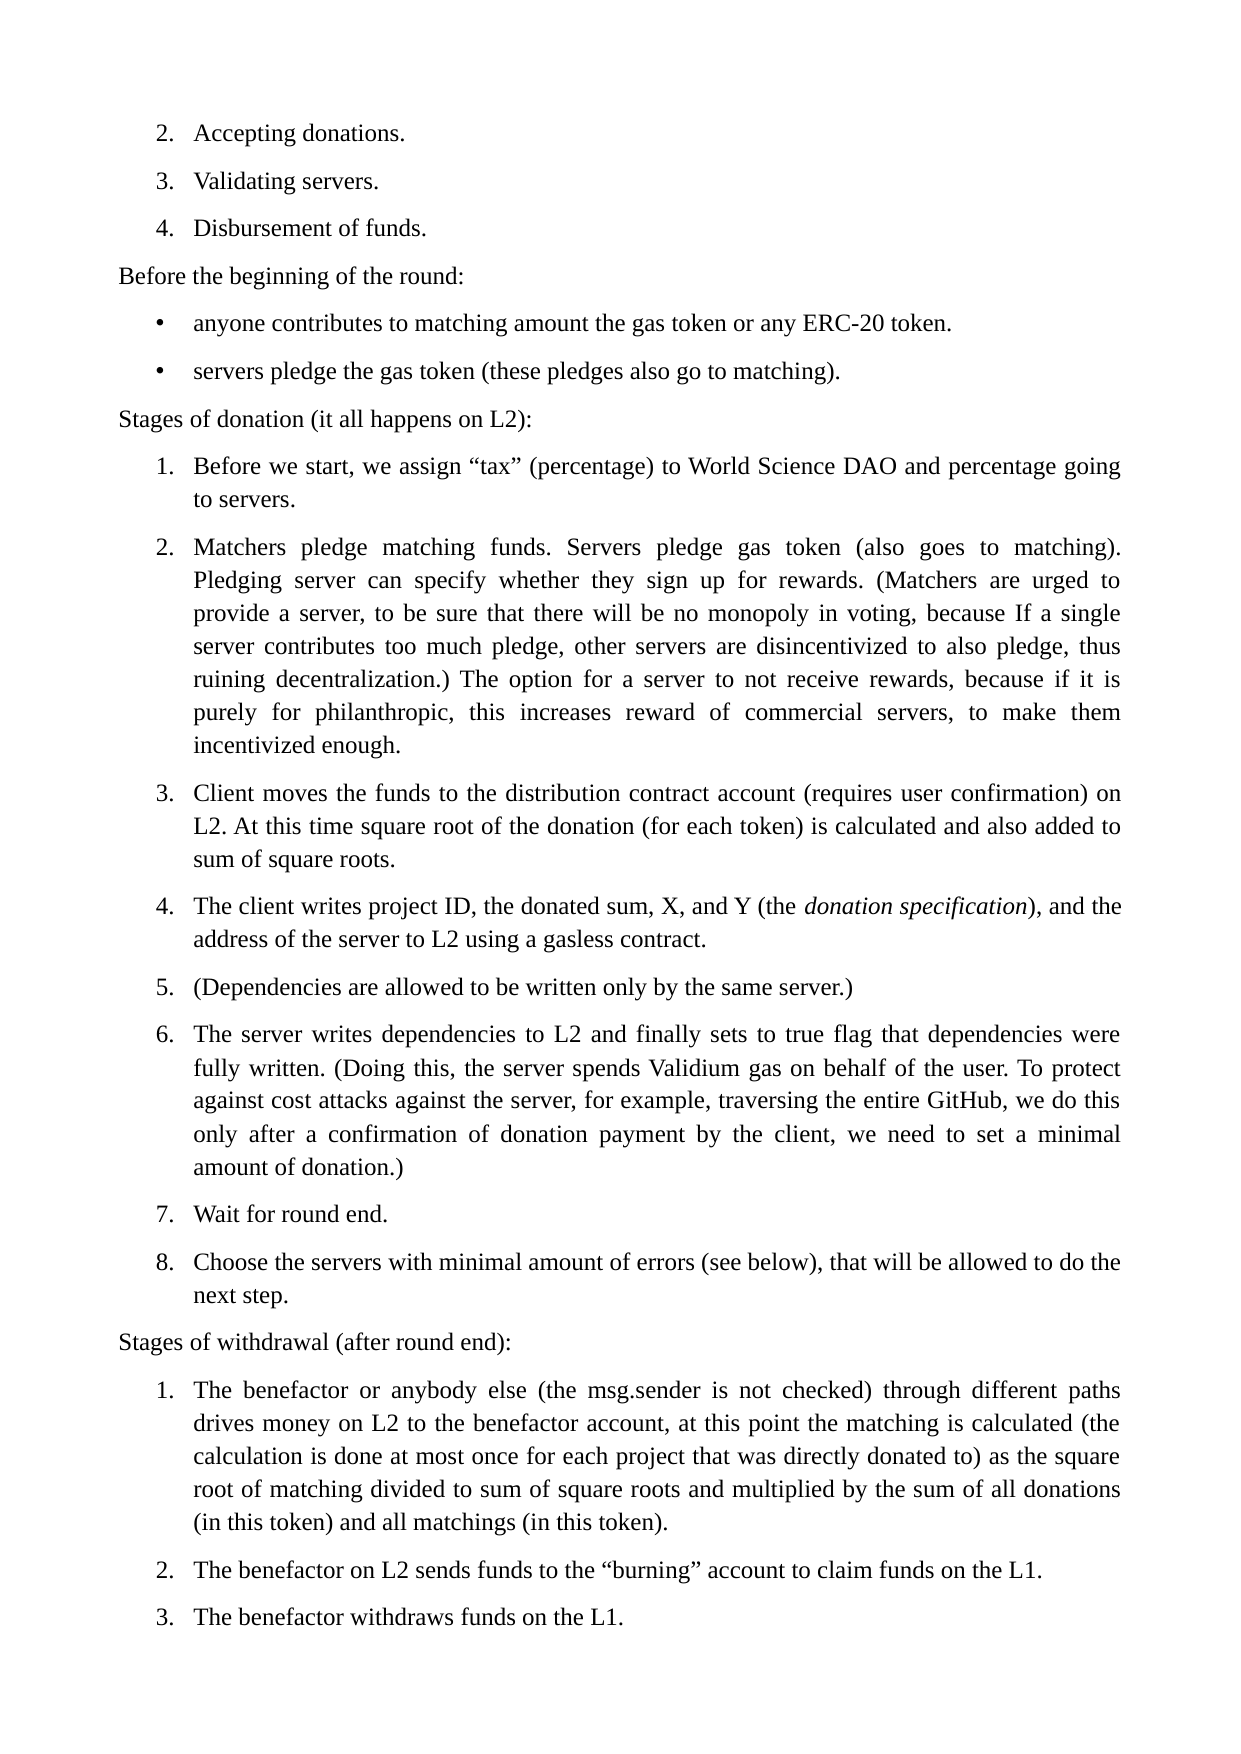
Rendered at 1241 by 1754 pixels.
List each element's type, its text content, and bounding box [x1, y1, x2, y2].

text Before the beginning of the round: [118, 261, 1122, 290]
list Accepting donations. [156, 118, 1122, 147]
list The server writes dependencies to L2 and finally sets to true flag that dependencies were fully written. (Doing this, the server spends Validium gas on behalf of the user. To protect against cost attacks against the server, for example, traversing the entire GitHub, we do this only after a confirmation of donation payment by the client, we need to set a minimal amount of donation.) [156, 1019, 1122, 1180]
list The benefactor withdraws funds on the L1. [156, 1602, 1122, 1631]
text Stages of donation (it all happens on L2): [118, 404, 1122, 432]
list The benefactor or anybody else (the msg.sender is not checked) through different paths drives money on L2 to the benefactor account, at this point the matching is calculated (the calculation is done at most once for each project that was directly donated to) as the square root of matching divided to sum of square roots and multiplied by the sum of all donations (in this token) and all matchings (in this token). [156, 1375, 1122, 1536]
list The benefactor on L2 sends funds to the “burning” account to claim funds on the L1. [156, 1555, 1122, 1583]
list anyone contributes to matching amount the gas token or any ERC-20 token. [156, 308, 1122, 337]
list Matchers pledge matching funds. Servers pledge gas token (also goes to matching). Pledging server can specify whether they sign up for rewards. (Matchers are urged to provide a server, to be sure that there will be no monopoly in voting, because If a single server contributes too much pledge, other servers are disincentivized to also pledge, thus ruining decentralization.) The option for a server to not receive rewards, because if it is purely for philanthropic, this increases reward of commercial servers, to make them incentivized enough. [156, 532, 1122, 759]
list Validating servers. [156, 166, 1122, 194]
list Wait for round end. [156, 1199, 1122, 1228]
list Client moves the funds to the distribution contract account (requires user confirmation) on L2. At this time square root of the donation (for each token) is calculated and also added to sum of square roots. [156, 778, 1122, 872]
list servers pledge the gas token (these pledges also go to matching). [156, 356, 1122, 385]
list Before we start, we assign “tax” (percentage) to World Science DAO and percentage going to servers. [156, 451, 1122, 513]
list Choose the servers with minimal amount of errors (see below), that will be allowed to do the next step. [156, 1247, 1122, 1309]
list (Dependencies are allowed to be written only by the same server.) [156, 972, 1122, 1001]
text Stages of withdrawal (after round end): [118, 1327, 1122, 1356]
list The client writes project ID, the donated sum, X, and Y (the donation specification), and the address of the server to L2 using a gasless contract. [156, 891, 1122, 953]
list Disbursement of funds. [156, 213, 1122, 242]
